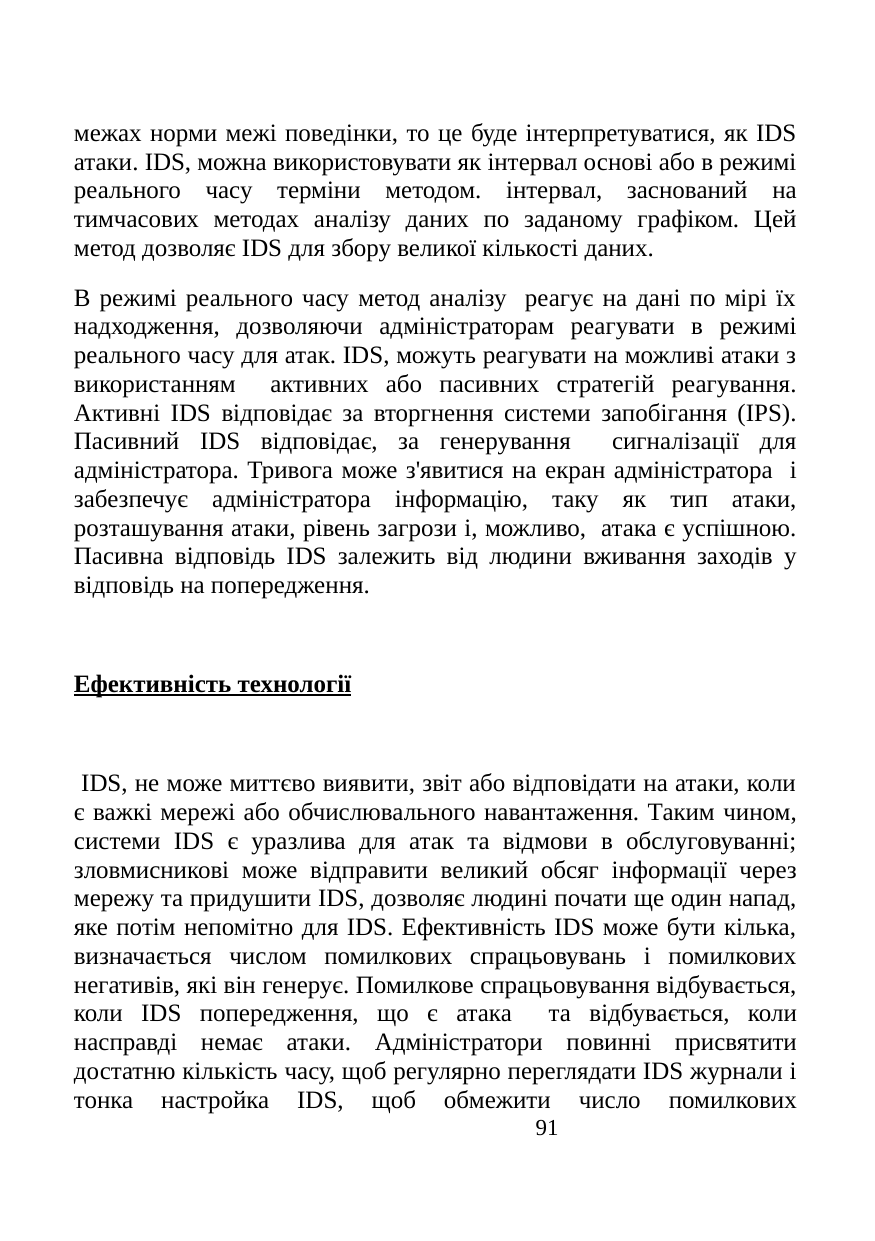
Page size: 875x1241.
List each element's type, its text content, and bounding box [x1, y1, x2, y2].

list межах норми межі поведінки, то це буде інтерпретуватися, як IDS атаки. IDS, можна використовувати як інтервал основі або в режимі реального часу терміни методом. інтервал, заснований на тимчасових методах аналізу даних по заданому графіком. Цей метод дозволяє IDS для збору великої кількості даних. [74, 118, 797, 262]
list В режимі реального часу метод аналізу реагує на дані по мірі їх надходження, дозволяючи адміністраторам реагувати в режимі реального часу для атак. IDS, можуть реагувати на можливі атаки з використанням активних або пасивних стратегій реагування. Активні IDS відповідає за вторгнення системи запобігання (IPS). Пасивний IDS відповідає, за генерування сигналізації для адміністратора. Тривога може з'явитися на екран адміністратора і забезпечує адміністратора інформацію, таку як тип атаки, розташування атаки, рівень загрози і, можливо, атака є успішною. Пасивна відповідь IDS залежить від людини вживання заходів у відповідь на попередження. [74, 283, 797, 599]
list IDS, не може миттєво виявити, звіт або відповідати на атаки, коли є важкі мережі або обчислювального навантаження. Таким чином, системи IDS є уразлива для атак та відмови в обслуговуванні; зловмисникові може відправити великий обсяг інформації через мережу та придушити IDS, дозволяє людині почати ще один напад, яке потім непомітно для IDS. Ефективність IDS може бути кілька, визначається числом помилкових спрацьовувань і помилкових негативів, які він генерує. Помилкове спрацьовування відбувається, коли IDS попередження, що є атака та відбувається, коли насправді немає атаки. Адміністратори повинні присвятити достатню кількість часу, щоб регулярно переглядати IDS журнали і тонка настройка IDS, щоб обмежити число помилкових [74, 768, 797, 1113]
list Ефективність технології [74, 669, 797, 698]
